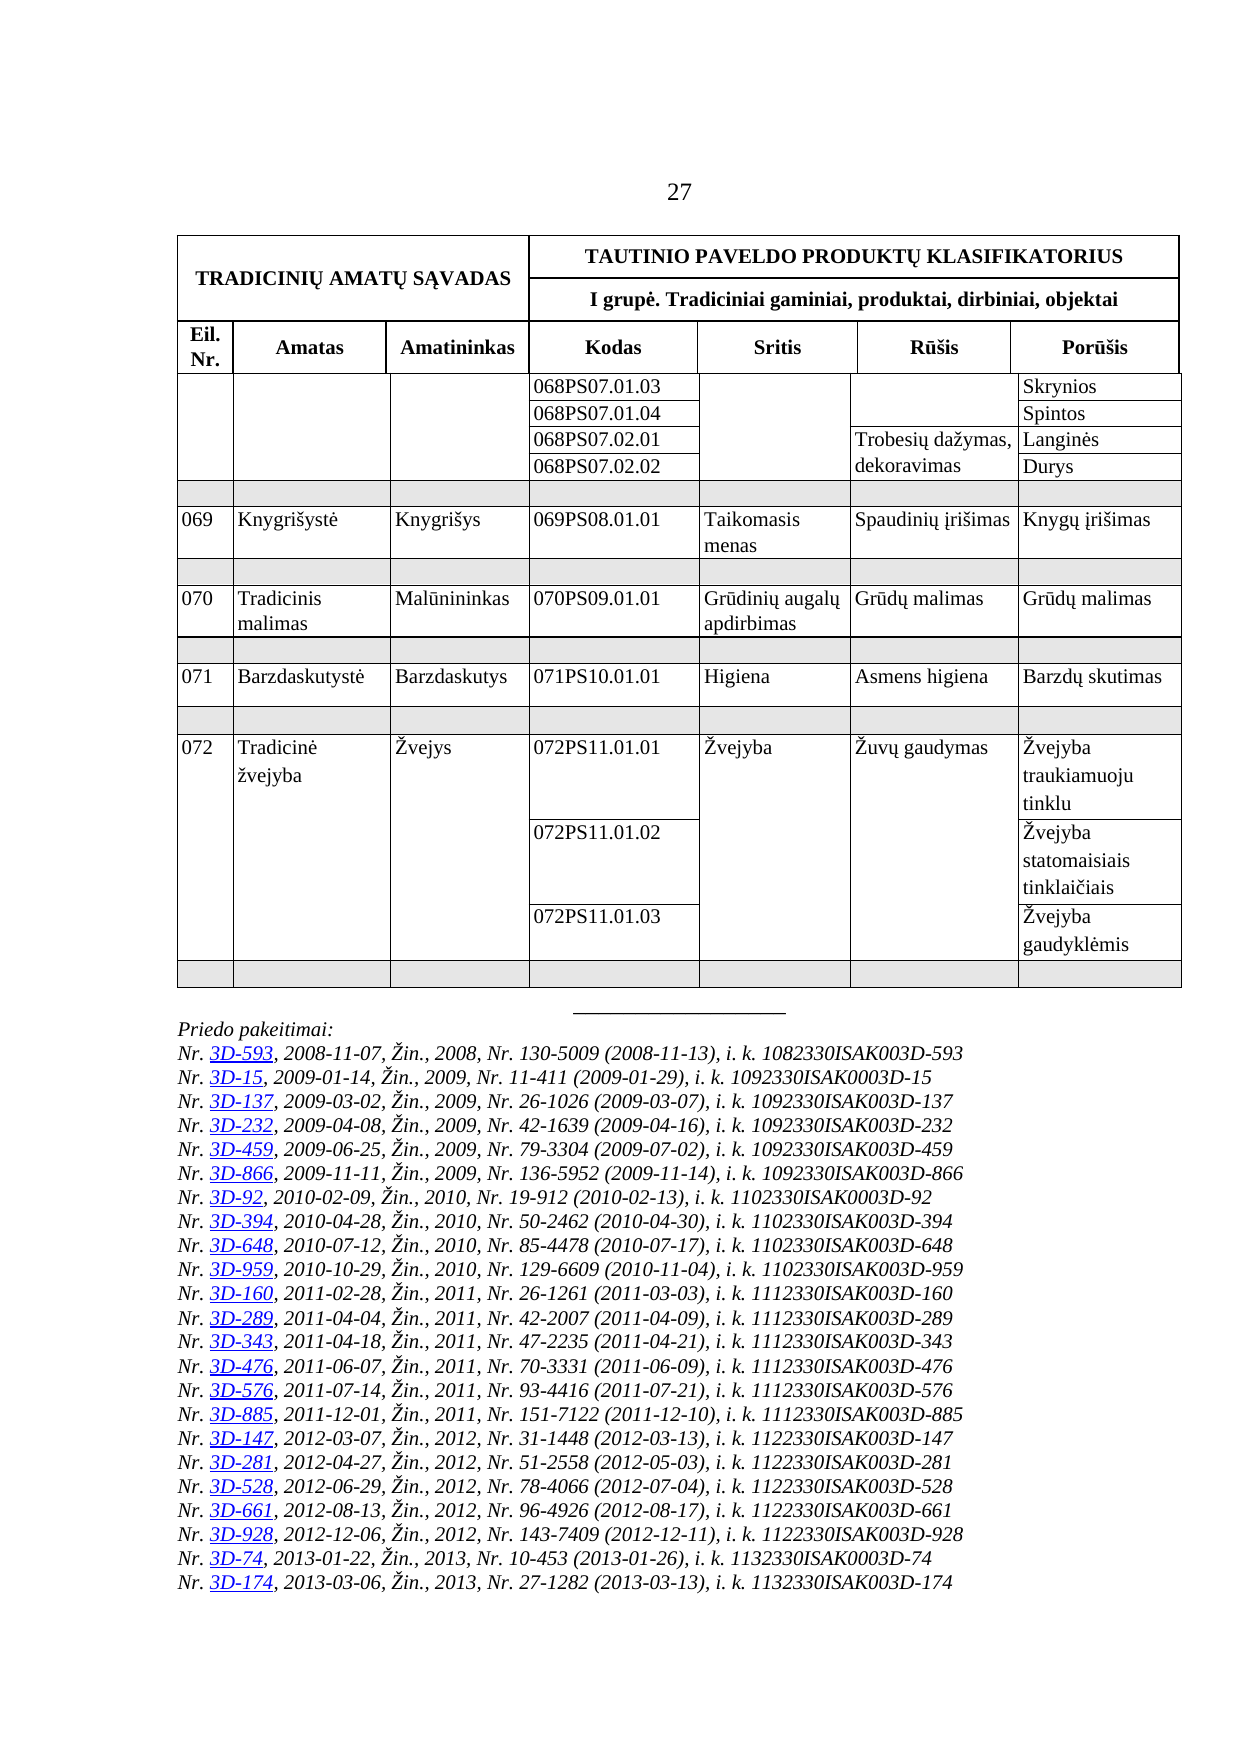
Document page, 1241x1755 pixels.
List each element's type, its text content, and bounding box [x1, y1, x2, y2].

table_cell Knygrišys [391, 507, 529, 558]
table_cell Trobesių dažymas, dekoravimas [851, 427, 1018, 480]
table_cell 072 [178, 735, 233, 960]
table_cell [851, 707, 1018, 734]
table_cell [700, 559, 850, 584]
table_cell I grupė. Tradiciniai gaminiai, produktai, dirbiniai, objektai [530, 279, 1178, 320]
table_cell Spaudinių įrišimas [851, 507, 1018, 558]
table_cell [700, 481, 850, 506]
table_cell Knygrišystė [234, 507, 390, 558]
table_cell [234, 481, 390, 506]
table_cell Amatas [234, 322, 385, 373]
table_cell Žvejyba gaudyklėmis [1019, 905, 1181, 960]
table_cell [178, 374, 233, 480]
table_cell [700, 707, 850, 734]
table_cell [530, 481, 699, 506]
table_cell 069PS08.01.01 [530, 507, 699, 558]
table_cell [700, 961, 850, 987]
text Nr. 3D-593, 2008-11-07, Žin., 2008, Nr. 130-5009 (2008-11-13), i. k. 1082330ISAK003D-593 [177, 1041, 1181, 1065]
text Nr. 3D-476, 2011-06-07, Žin., 2011, Nr. 70-3331 (2011-06-09), i. k. 1112330ISAK003D-476 [177, 1353, 1181, 1378]
text Nr. 3D-289, 2011-04-04, Žin., 2011, Nr. 42-2007 (2011-04-09), i. k. 1112330ISAK003D-289 [177, 1305, 1181, 1329]
table_cell [178, 707, 233, 734]
table_cell Porūšis [1011, 322, 1178, 373]
text Nr. 3D-232, 2009-04-08, Žin., 2009, Nr. 42-1639 (2009-04-16), i. k. 1092330ISAK003D-232 [177, 1113, 1181, 1137]
text Nr. 3D-866, 2009-11-11, Žin., 2009, Nr. 136-5952 (2009-11-14), i. k. 1092330ISAK003D-866 [177, 1161, 1181, 1185]
table_cell Žvejys [391, 735, 529, 960]
table_cell [234, 638, 390, 663]
table_cell [391, 374, 529, 480]
text Nr. 3D-528, 2012-06-29, Žin., 2012, Nr. 78-4066 (2012-07-04), i. k. 1122330ISAK003D-528 [177, 1474, 1181, 1498]
table_cell Eil. Nr. [178, 322, 232, 373]
text Nr. 3D-147, 2012-03-07, Žin., 2012, Nr. 31-1448 (2012-03-13), i. k. 1122330ISAK003D-147 [177, 1426, 1181, 1450]
text Nr. 3D-459, 2009-06-25, Žin., 2009, Nr. 79-3304 (2009-07-02), i. k. 1092330ISAK003D-459 [177, 1137, 1181, 1161]
table_cell 070PS09.01.01 [530, 586, 699, 636]
text Nr. 3D-74, 2013-01-22, Žin., 2013, Nr. 10-453 (2013-01-26), i. k. 1132330ISAK0003D-74 [177, 1546, 1181, 1570]
table_cell [178, 961, 233, 987]
text Nr. 3D-661, 2012-08-13, Žin., 2012, Nr. 96-4926 (2012-08-17), i. k. 1122330ISAK003D-661 [177, 1498, 1181, 1522]
table_cell 070 [178, 586, 233, 636]
table_cell [530, 961, 699, 987]
table_cell 069 [178, 507, 233, 558]
table_cell Grūdinių augalų apdirbimas [700, 586, 850, 636]
table_cell Skrynios [1019, 374, 1181, 399]
text Nr. 3D-959, 2010-10-29, Žin., 2010, Nr. 129-6609 (2010-11-04), i. k. 1102330ISAK003D-959 [177, 1257, 1181, 1281]
table_cell [234, 559, 390, 584]
table_cell 072PS11.01.02 [530, 820, 699, 903]
table_cell 068PS07.02.01 [530, 427, 699, 453]
table_cell Knygų įrišimas [1019, 507, 1181, 558]
table_cell [391, 559, 529, 584]
text Nr. 3D-92, 2010-02-09, Žin., 2010, Nr. 19-912 (2010-02-13), i. k. 1102330ISAK0003D-92 [177, 1185, 1181, 1209]
table_cell Žvejyba statomaisiais tinklaičiais [1019, 820, 1181, 903]
table_cell 072PS11.01.01 [530, 735, 699, 819]
table_cell [391, 707, 529, 734]
table_cell Barzdaskutystė [234, 664, 390, 706]
table_cell [700, 638, 850, 663]
table_cell [851, 374, 1018, 426]
table_cell [1019, 961, 1181, 987]
table_cell 071 [178, 664, 233, 706]
table_cell Tradicinis malimas [234, 586, 390, 636]
table_cell [1019, 481, 1181, 506]
table_cell Langinės [1019, 427, 1181, 453]
table_cell Malūnininkas [391, 586, 529, 636]
table_cell 068PS07.02.02 [530, 454, 699, 480]
text Nr. 3D-885, 2011-12-01, Žin., 2011, Nr. 151-7122 (2011-12-10), i. k. 1112330ISAK003D-885 [177, 1402, 1181, 1426]
table_cell [851, 961, 1018, 987]
table_cell Amatininkas [387, 322, 528, 373]
table_cell Barzdų skutimas [1019, 664, 1181, 706]
text Nr. 3D-160, 2011-02-28, Žin., 2011, Nr. 26-1261 (2011-03-03), i. k. 1112330ISAK003D-160 [177, 1281, 1181, 1305]
table_cell [851, 638, 1018, 663]
table_cell Barzdaskutys [391, 664, 529, 706]
table_cell 071PS10.01.01 [530, 664, 699, 706]
table_cell [234, 707, 390, 734]
table_cell [391, 961, 529, 987]
table_cell [1019, 707, 1181, 734]
table_cell Asmens higiena [851, 664, 1018, 706]
table_cell [530, 707, 699, 734]
text Nr. 3D-648, 2010-07-12, Žin., 2010, Nr. 85-4478 (2010-07-17), i. k. 1102330ISAK003D-648 [177, 1233, 1181, 1257]
table_cell [1019, 638, 1181, 663]
text Nr. 3D-137, 2009-03-02, Žin., 2009, Nr. 26-1026 (2009-03-07), i. k. 1092330ISAK003D-137 [177, 1089, 1181, 1113]
table_cell Higiena [700, 664, 850, 706]
table_cell Sritis [698, 322, 857, 373]
text Nr. 3D-394, 2010-04-28, Žin., 2010, Nr. 50-2462 (2010-04-30), i. k. 1102330ISAK003D-394 [177, 1209, 1181, 1233]
table_cell [700, 374, 850, 480]
table_cell Grūdų malimas [1019, 586, 1181, 636]
table_cell [178, 638, 233, 663]
table_cell [391, 638, 529, 663]
table_cell 068PS07.01.04 [530, 401, 699, 426]
table_cell Žvejyba traukiamuoju tinklu [1019, 735, 1181, 819]
text Nr. 3D-928, 2012-12-06, Žin., 2012, Nr. 143-7409 (2012-12-11), i. k. 1122330ISAK003D-928 [177, 1522, 1181, 1546]
table_cell Spintos [1019, 401, 1181, 426]
table_cell 068PS07.01.03 [530, 374, 699, 399]
text Priedo pakeitimai: [177, 1017, 1181, 1041]
text Nr. 3D-343, 2011-04-18, Žin., 2011, Nr. 47-2235 (2011-04-21), i. k. 1112330ISAK003D-343 [177, 1329, 1181, 1353]
text Nr. 3D-174, 2013-03-06, Žin., 2013, Nr. 27-1282 (2013-03-13), i. k. 1132330ISAK003D-174 [177, 1570, 1181, 1594]
table_cell [391, 481, 529, 506]
table_cell Durys [1019, 454, 1181, 480]
table_cell [234, 374, 390, 480]
table_cell [178, 559, 233, 584]
table_cell [851, 481, 1018, 506]
text _________________ [177, 988, 1181, 1017]
text Nr. 3D-281, 2012-04-27, Žin., 2012, Nr. 51-2558 (2012-05-03), i. k. 1122330ISAK003D-281 [177, 1450, 1181, 1474]
text Nr. 3D-15, 2009-01-14, Žin., 2009, Nr. 11-411 (2009-01-29), i. k. 1092330ISAK0003D-15 [177, 1065, 1181, 1089]
table_cell [1019, 559, 1181, 584]
table_cell Grūdų malimas [851, 586, 1018, 636]
table_cell 072PS11.01.03 [530, 905, 699, 960]
table_cell Žvejyba [700, 735, 850, 960]
table_cell Rūšis [858, 322, 1010, 373]
table_cell Kodas [530, 322, 697, 373]
table_header TAUTINIO PAVELDO PRODUKTŲ KLASIFIKATORIUS [530, 236, 1178, 277]
table_header TRADICINIŲ AMATŲ SĄVADAS [178, 236, 528, 320]
text Nr. 3D-576, 2011-07-14, Žin., 2011, Nr. 93-4416 (2011-07-21), i. k. 1112330ISAK003D-576 [177, 1378, 1181, 1402]
table_cell [234, 961, 390, 987]
table_cell Žuvų gaudymas [851, 735, 1018, 960]
table_cell [530, 559, 699, 584]
table_cell Tradicinė žvejyba [234, 735, 390, 960]
table_cell [530, 638, 699, 663]
table_cell [178, 481, 233, 506]
table_cell Taikomasis menas [700, 507, 850, 558]
table_cell [851, 559, 1018, 584]
